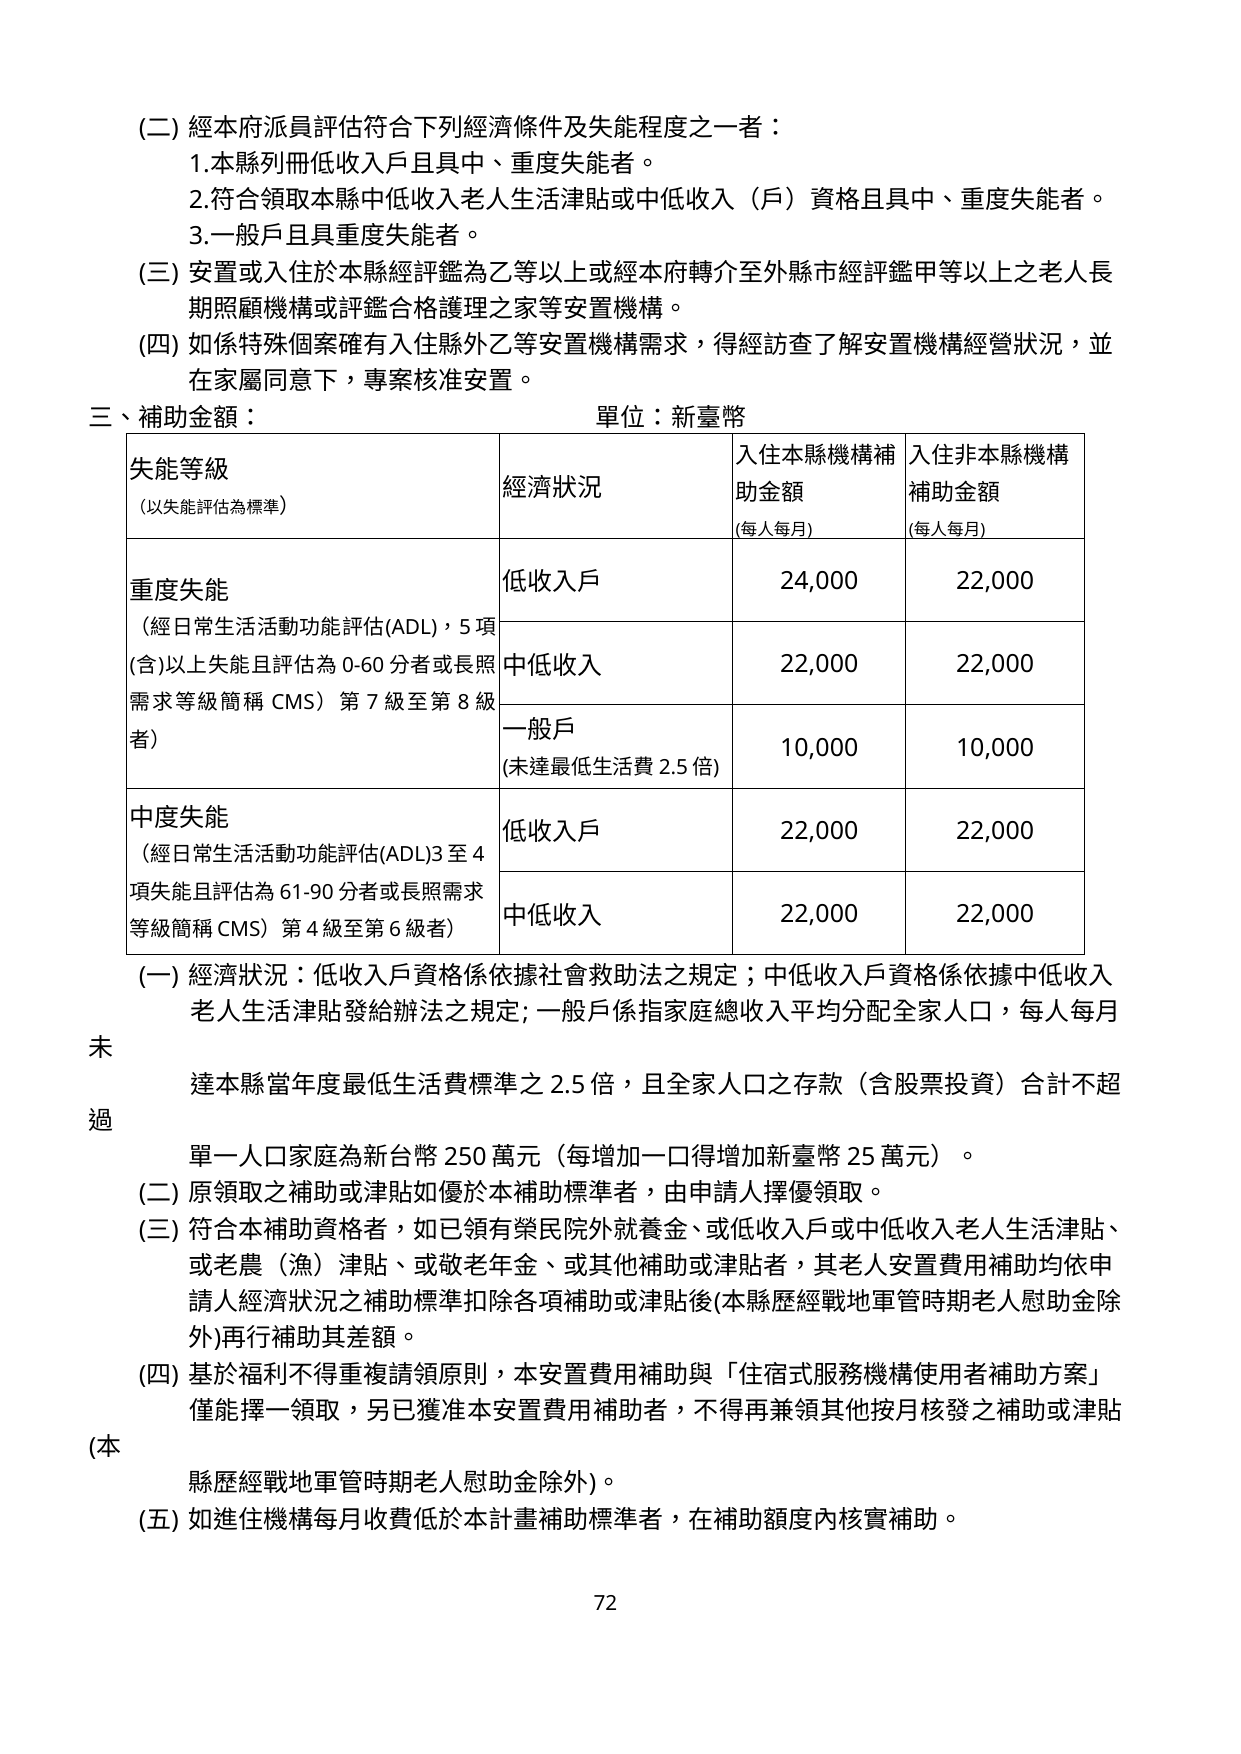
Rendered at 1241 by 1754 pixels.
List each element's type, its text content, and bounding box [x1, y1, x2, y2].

text 縣歷經戰地軍管時期老人慰助金除外)。 [89, 1463, 1122, 1499]
text (二) 原領取之補助或津貼如優於本補助標準者，由申請人擇優領取。 [89, 1173, 1122, 1209]
text (四) 基於福利不得重複請領原則，本安置費用補助與「住宿式服務機構使用者補助方案」 [89, 1354, 1122, 1390]
text 三、補助金額： 單位：新臺幣 [89, 397, 1122, 433]
table_cell 22,000 [906, 622, 1084, 704]
table_cell 22,000 [733, 872, 905, 954]
table_header 失能等級 （以失能評估為標準） [127, 434, 499, 538]
table_cell 中低收入 [500, 872, 732, 954]
table_cell 中度失能 （經日常生活活動功能評估(ADL)3至4項失能且評估為61-90分者或長照需求等級簡稱CMS）第4級至第6級者） [127, 789, 499, 954]
table_header 入住本縣機構補助金額 (每人每月) [733, 434, 905, 538]
text 期照顧機構或評鑑合格護理之家等安置機構。 [89, 288, 1122, 324]
table_cell 中低收入 [500, 622, 732, 704]
text 達本縣當年度最低生活費標準之2.5倍，且全家人口之存款（含股票投資）合計不超過 [89, 1064, 1122, 1137]
table_cell 低收入戶 [500, 539, 732, 621]
text (三) 符合本補助資格者，如已領有榮民院外就養金、或低收入戶或中低收入老人生活津貼、 [89, 1209, 1122, 1245]
table_cell 22,000 [733, 789, 905, 871]
text (三) 安置或入住於本縣經評鑑為乙等以上或經本府轉介至外縣市經評鑑甲等以上之老人長 [89, 252, 1122, 288]
table_cell 一般戶 (未達最低生活費2.5倍) [500, 705, 732, 788]
text 老人生活津貼發給辦法之規定; 一般戶係指家庭總收入平均分配全家人口，每人每月未 [89, 992, 1122, 1064]
text 外)再行補助其差額。 [89, 1318, 1122, 1354]
table_header 經濟狀況 [500, 434, 732, 538]
table_cell 重度失能 （經日常生活活動功能評估(ADL)，5項(含)以上失能且評估為0-60分者或長照需求等級簡稱CMS）第7級至第8級者） [127, 539, 499, 788]
text 或老農（漁）津貼、或敬老年金、或其他補助或津貼者，其老人安置費用補助均依申 [89, 1245, 1122, 1282]
table_cell 22,000 [906, 789, 1084, 871]
table_cell 低收入戶 [500, 789, 732, 871]
text (二) 經本府派員評估符合下列經濟條件及失能程度之一者： [89, 107, 1122, 143]
text 1.本縣列冊低收入戶且具中、重度失能者。 [89, 143, 1122, 179]
text (五) 如進住機構每月收費低於本計畫補助標準者，在補助額度內核實補助。 [89, 1499, 1122, 1535]
text (四) 如係特殊個案確有入住縣外乙等安置機構需求，得經訪查了解安置機構經營狀況，並 [89, 324, 1122, 361]
text 在家屬同意下，專案核准安置。 [89, 361, 1122, 397]
table_cell 22,000 [906, 539, 1084, 621]
table_cell 22,000 [906, 872, 1084, 954]
text (一) 經濟狀況：低收入戶資格係依據社會救助法之規定；中低收入戶資格係依據中低收入 [89, 955, 1122, 992]
table_cell 22,000 [733, 622, 905, 704]
text 3.一般戶且具重度失能者。 [89, 216, 1122, 252]
table_header 入住非本縣機構補助金額 (每人每月) [906, 434, 1084, 538]
table_cell 10,000 [906, 705, 1084, 788]
text 僅能擇一領取，另已獲准本安置費用補助者，不得再兼領其他按月核發之補助或津貼(本 [89, 1390, 1122, 1463]
text 請人經濟狀況之補助標準扣除各項補助或津貼後(本縣歷經戰地軍管時期老人慰助金除 [89, 1282, 1122, 1318]
table_cell 10,000 [733, 705, 905, 788]
table_cell 24,000 [733, 539, 905, 621]
text 單一人口家庭為新台幣250萬元（每增加一口得增加新臺幣25萬元）。 [89, 1137, 1122, 1173]
text 2.符合領取本縣中低收入老人生活津貼或中低收入（戶）資格且具中、重度失能者。 [89, 179, 1122, 216]
